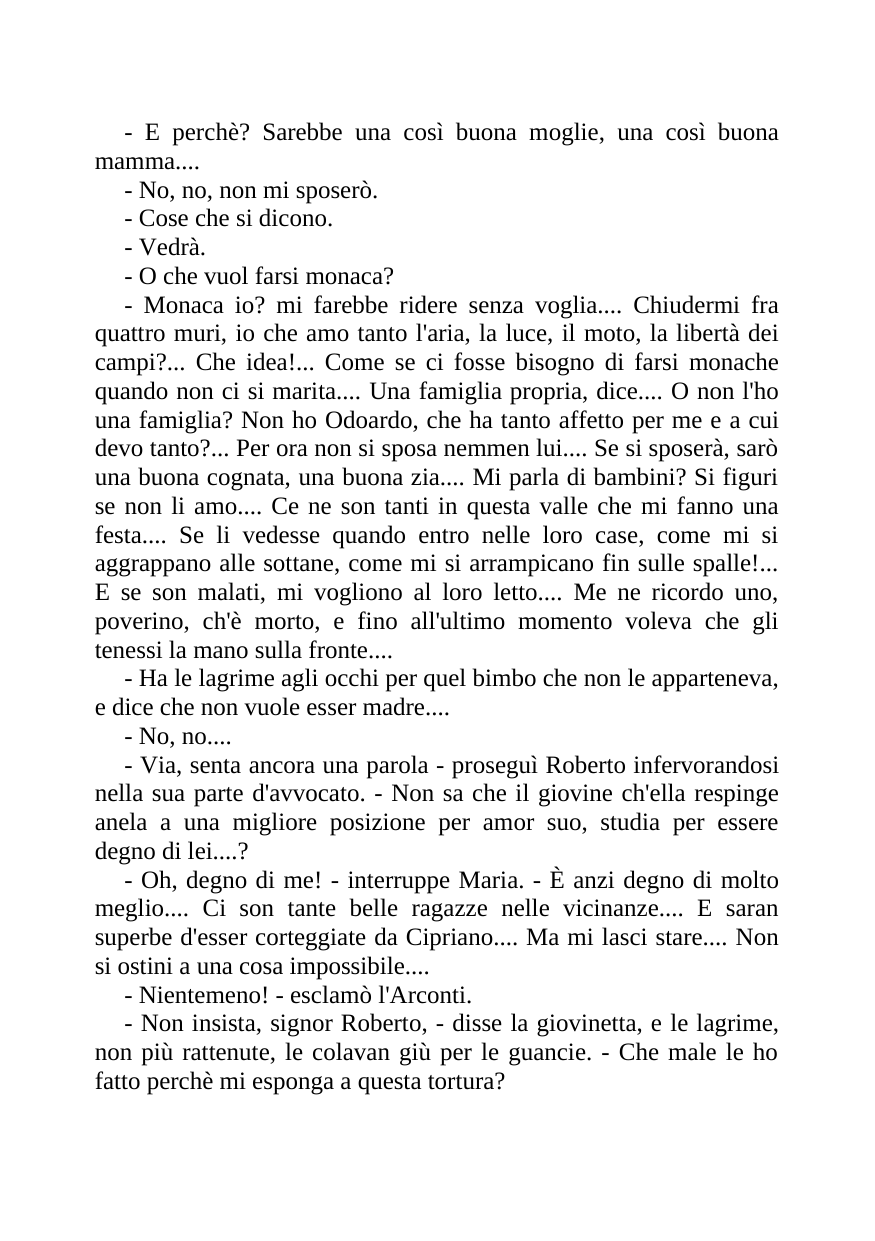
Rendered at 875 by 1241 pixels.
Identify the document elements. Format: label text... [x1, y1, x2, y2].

text - Via, senta ancora una parola - proseguì Roberto infervorandosi nella sua parte d'avvocato. - Non sa che il giovine ch'ella respinge anela a una migliore posizione per amor suo, studia per essere degno di lei....? [94, 750, 779, 865]
text - Vedrà. [94, 232, 779, 261]
text - E perchè? Sarebbe una così buona moglie, una così buona mamma.... [94, 117, 779, 175]
text - Oh, degno di me! - interruppe Maria. - È anzi degno di molto meglio.... Ci son tante belle ragazze nelle vicinanze.... E saran superbe d'esser corteggiate da Cipriano.... Ma mi lasci stare.... Non si ostini a una cosa impossibile.... [94, 865, 779, 980]
text - Cose che si dicono. [94, 203, 779, 232]
text - Non insista, signor Roberto, - disse la giovinetta, e le lagrime, non più rattenute, le colavan giù per le guancie. - Che male le ho fatto perchè mi esponga a questa tortura? [94, 1008, 779, 1095]
text - No, no, non mi sposerò. [94, 175, 779, 203]
text - Ha le lagrime agli occhi per quel bimbo che non le apparteneva, e dice che non vuole esser madre.... [94, 663, 779, 721]
text - Monaca io? mi farebbe ridere senza voglia.... Chiudermi fra quattro muri, io che amo tanto l'aria, la luce, il moto, la libertà dei campi?... Che idea!... Come se ci fosse bisogno di farsi monache quando non ci si marita.... Una famiglia propria, dice.... O non l'ho una famiglia? Non ho Odoardo, che ha tanto affetto per me e a cui devo tanto?... Per ora non si sposa nemmen lui.... Se si sposerà, sarò una buona cognata, una buona zia.... Mi parla di bambini? Si figuri se non li amo.... Ce ne son tanti in questa valle che mi fanno una festa.... Se li vedesse quando entro nelle loro case, come mi si aggrappano alle sottane, come mi si arrampicano fin sulle spalle!... E se son malati, mi vogliono al loro letto.... Me ne ricordo uno, poverino, ch'è morto, e fino all'ultimo momento voleva che gli tenessi la mano sulla fronte.... [94, 290, 779, 663]
text - Nientemeno! - esclamò l'Arconti. [94, 980, 779, 1008]
text - O che vuol farsi monaca? [94, 261, 779, 290]
text - No, no.... [94, 721, 779, 750]
